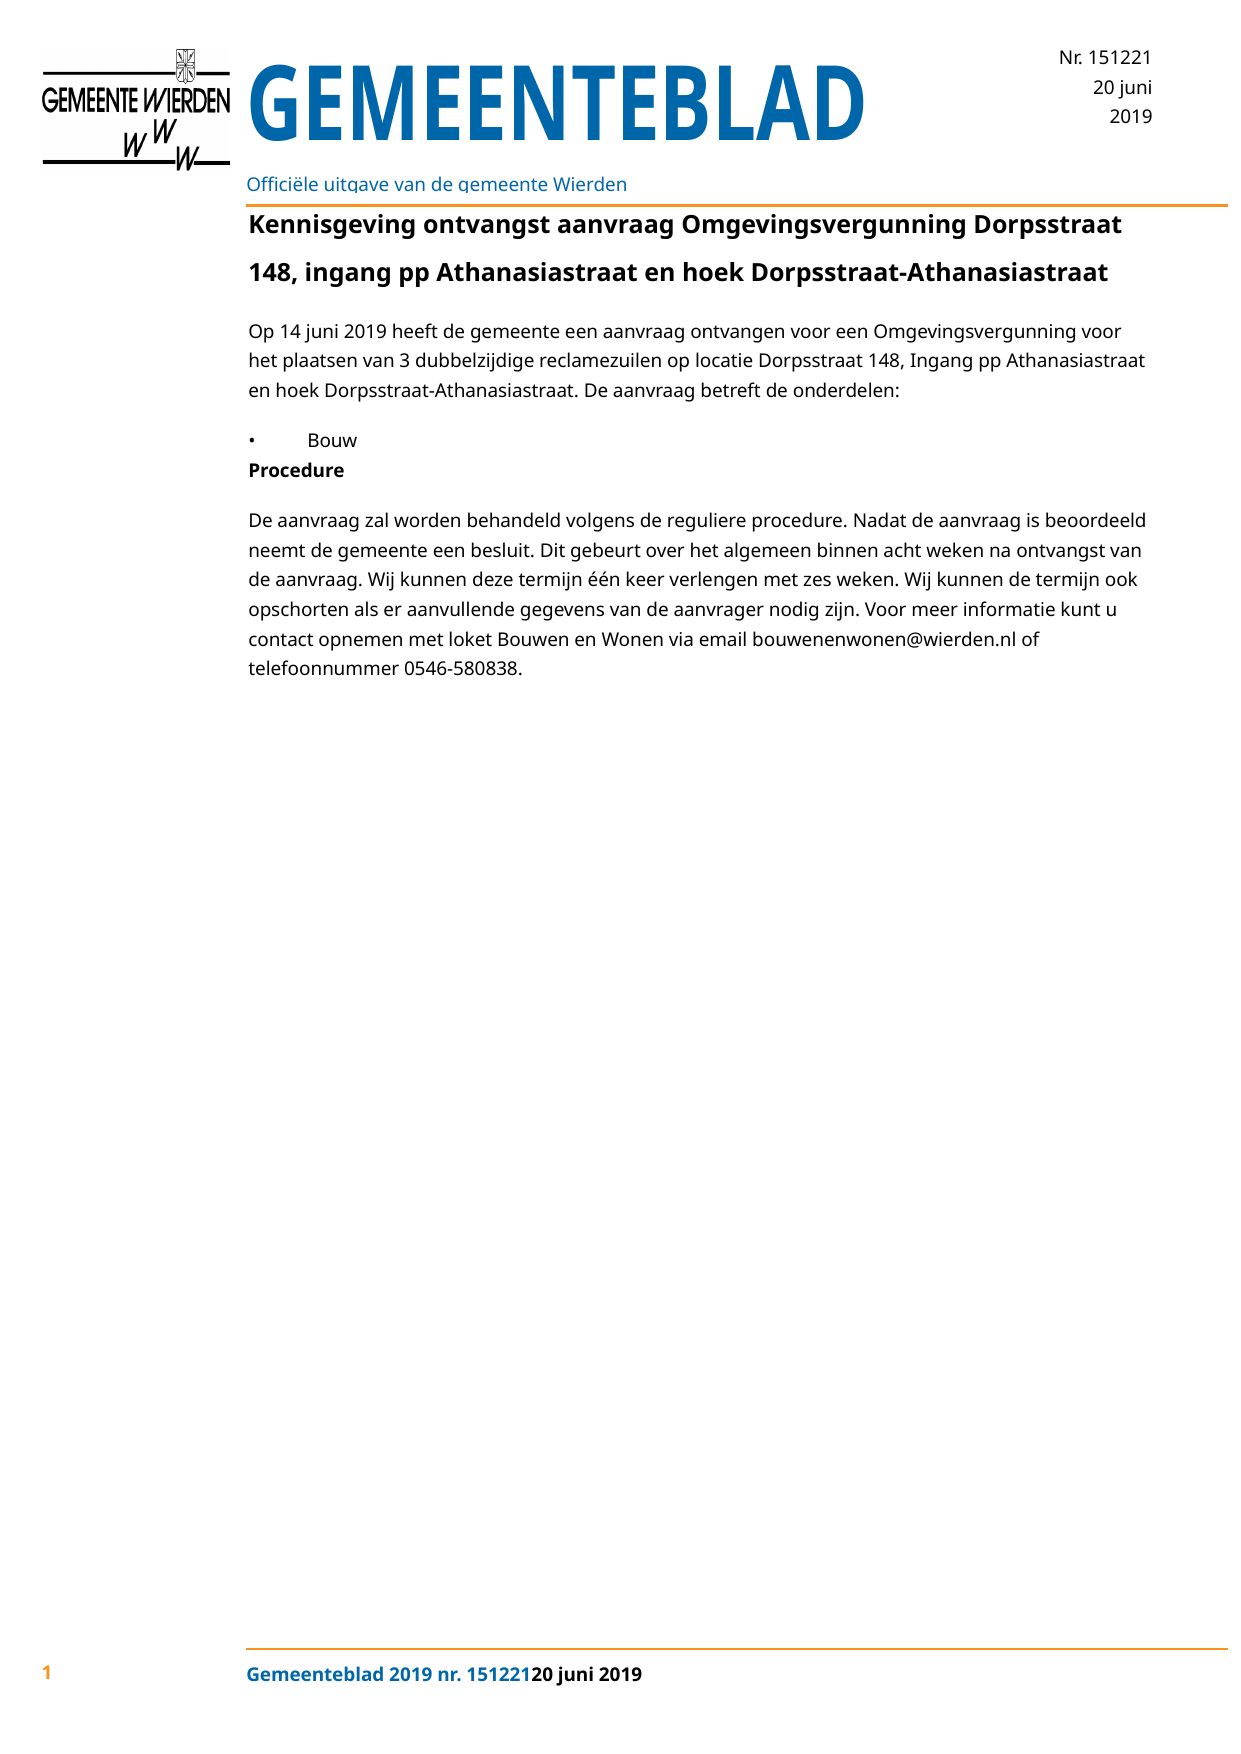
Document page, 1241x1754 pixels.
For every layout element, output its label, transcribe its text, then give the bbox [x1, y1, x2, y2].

picture [41, 47, 231, 172]
text Procedure [248, 457, 1152, 483]
text De aanvraag zal worden behandeld volgens de reguliere procedure. Nadat de aanvraag is beoordeeld neemt de gemeente een besluit. Dit gebeurt over het algemeen binnen acht weken na ontvangst van de aanvraag. Wij kunnen deze termijn één keer verlengen met zes weken. Wij kunnen de termijn ook opschorten als er aanvullende gegevens van de aanvrager nodig zijn. Voor meer informatie kunt u contact opnemen met loket Bouwen en Wonen via email bouwenenwonen@wierden.nl of telefoonnummer 0546-580838. [248, 507, 1152, 681]
text Kennisgeving ontvangst aanvraag Omgevingsvergunning Dorpsstraat 148, ingang pp Athanasiastraat en hoek Dorpsstraat-Athanasiastraat [248, 207, 1152, 288]
list Bouw [248, 427, 1152, 453]
text Op 14 juni 2019 heeft de gemeente een aanvraag ontvangen voor een Omgevingsvergunning voor het plaatsen van 3 dubbelzijdige reclamezuilen op locatie Dorpsstraat 148, Ingang pp Athanasiastraat en hoek Dorpsstraat-Athanasiastraat. De aanvraag betreft de onderdelen: [248, 318, 1152, 403]
